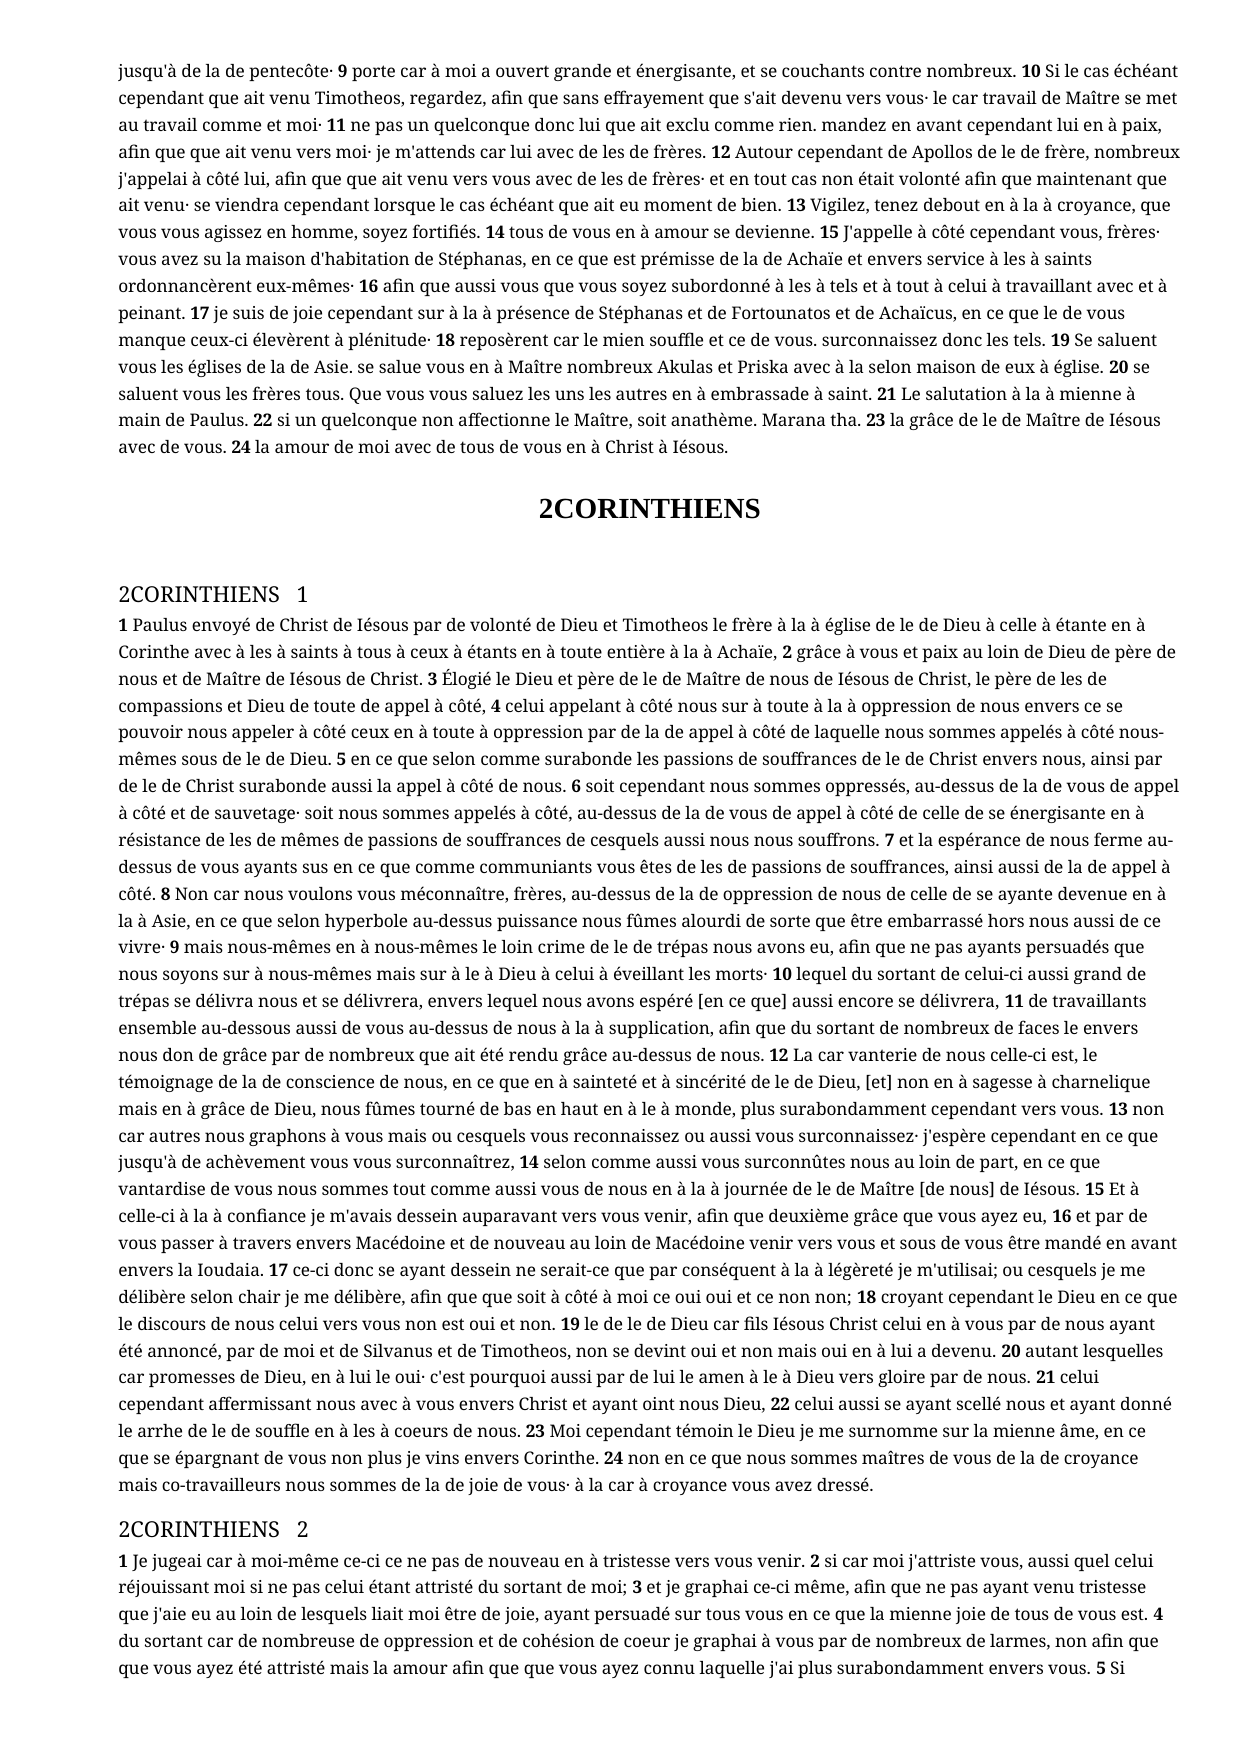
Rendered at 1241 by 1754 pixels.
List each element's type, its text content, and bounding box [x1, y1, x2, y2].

text 1 Je jugeai car à moi-même ce-ci ce ne pas de nouveau en à tristesse vers vous venir. 2 si car moi j'attriste vous, aussi quel celui réjouissant moi si ne pas celui étant attristé du sortant de moi; 3 et je graphai ce-ci même, afin que ne pas ayant venu tristesse que j'aie eu au loin de lesquels liait moi être de joie, ayant persuadé sur tous vous en ce que la mienne joie de tous de vous est. 4 du sortant car de nombreuse de oppression et de cohésion de coeur je graphai à vous par de nombreux de larmes, non afin que que vous ayez été attristé mais la amour afin que que vous ayez connu laquelle j'ai plus surabondamment envers vous. 5 Si [118, 1549, 1181, 1679]
text jusqu'à de la de pentecôte· 9 porte car à moi a ouvert grande et énergisante, et se couchants contre nombreux. 10 Si le cas échéant cependant que ait venu Timotheos, regardez, afin que sans effrayement que s'ait devenu vers vous· le car travail de Maître se met au travail comme et moi· 11 ne pas un quelconque donc lui que ait exclu comme rien. mandez en avant cependant lui en à paix, afin que que ait venu vers moi· je m'attends car lui avec de les de frères. 12 Autour cependant de Apollos de le de frère, nombreux j'appelai à côté lui, afin que que ait venu vers vous avec de les de frères· et en tout cas non était volonté afin que maintenant que ait venu· se viendra cependant lorsque le cas échéant que ait eu moment de bien. 13 Vigilez, tenez debout en à la à croyance, que vous vous agissez en homme, soyez fortifiés. 14 tous de vous en à amour se devienne. 15 J'appelle à côté cependant vous, frères· vous avez su la maison d'habitation de Stéphanas, en ce que est prémisse de la de Achaïe et envers service à les à saints ordonnancèrent eux-mêmes· 16 afin que aussi vous que vous soyez subordonné à les à tels et à tout à celui à travaillant avec et à peinant. 17 je suis de joie cependant sur à la à présence de Stéphanas et de Fortounatos et de Achaïcus, en ce que le de vous manque ceux-ci élevèrent à plénitude· 18 reposèrent car le mien souffle et ce de vous. surconnaissez donc les tels. 19 Se saluent vous les églises de la de Asie. se salue vous en à Maître nombreux Akulas et Priska avec à la selon maison de eux à église. 20 se saluent vous les frères tous. Que vous vous saluez les uns les autres en à embrassade à saint. 21 Le salutation à la à mienne à main de Paulus. 22 si un quelconque non affectionne le Maître, soit anathème. Marana tha. 23 la grâce de le de Maître de Iésous avec de vous. 24 la amour de moi avec de tous de vous en à Christ à Iésous. [118, 59, 1181, 459]
text 2CORINTHIENS 1 [118, 579, 1181, 609]
text 1 Paulus envoyé de Christ de Iésous par de volonté de Dieu et Timotheos le frère à la à église de le de Dieu à celle à étante en à Corinthe avec à les à saints à tous à ceux à étants en à toute entière à la à Achaïe, 2 grâce à vous et paix au loin de Dieu de père de nous et de Maître de Iésous de Christ. 3 Élogié le Dieu et père de le de Maître de nous de Iésous de Christ, le père de les de compassions et Dieu de toute de appel à côté, 4 celui appelant à côté nous sur à toute à la à oppression de nous envers ce se pouvoir nous appeler à côté ceux en à toute à oppression par de la de appel à côté de laquelle nous sommes appelés à côté nous-mêmes sous de le de Dieu. 5 en ce que selon comme surabonde les passions de souffrances de le de Christ envers nous, ainsi par de le de Christ surabonde aussi la appel à côté de nous. 6 soit cependant nous sommes oppressés, au-dessus de la de vous de appel à côté et de sauvetage· soit nous sommes appelés à côté, au-dessus de la de vous de appel à côté de celle de se énergisante en à résistance de les de mêmes de passions de souffrances de cesquels aussi nous nous souffrons. 7 et la espérance de nous ferme au-dessus de vous ayants sus en ce que comme communiants vous êtes de les de passions de souffrances, ainsi aussi de la de appel à côté. 8 Non car nous voulons vous méconnaître, frères, au-dessus de la de oppression de nous de celle de se ayante devenue en à la à Asie, en ce que selon hyperbole au-dessus puissance nous fûmes alourdi de sorte que être embarrassé hors nous aussi de ce vivre· 9 mais nous-mêmes en à nous-mêmes le loin crime de le de trépas nous avons eu, afin que ne pas ayants persuadés que nous soyons sur à nous-mêmes mais sur à le à Dieu à celui à éveillant les morts· 10 lequel du sortant de celui-ci aussi grand de trépas se délivra nous et se délivrera, envers lequel nous avons espéré [en ce que] aussi encore se délivrera, 11 de travaillants ensemble au-dessous aussi de vous au-dessus de nous à la à supplication, afin que du sortant de nombreux de faces le envers nous don de grâce par de nombreux que ait été rendu grâce au-dessus de nous. 12 La car vanterie de nous celle-ci est, le témoignage de la de conscience de nous, en ce que en à sainteté et à sincérité de le de Dieu, [et] non en à sagesse à charnelique mais en à grâce de Dieu, nous fûmes tourné de bas en haut en à le à monde, plus surabondamment cependant vers vous. 13 non car autres nous graphons à vous mais ou cesquels vous reconnaissez ou aussi vous surconnaissez· j'espère cependant en ce que jusqu'à de achèvement vous vous surconnaîtrez, 14 selon comme aussi vous surconnûtes nous au loin de part, en ce que vantardise de vous nous sommes tout comme aussi vous de nous en à la à journée de le de Maître [de nous] de Iésous. 15 Et à celle-ci à la à confiance je m'avais dessein auparavant vers vous venir, afin que deuxième grâce que vous ayez eu, 16 et par de vous passer à travers envers Macédoine et de nouveau au loin de Macédoine venir vers vous et sous de vous être mandé en avant envers la Ioudaia. 17 ce-ci donc se ayant dessein ne serait-ce que par conséquent à la à légèreté je m'utilisai; ou cesquels je me délibère selon chair je me délibère, afin que que soit à côté à moi ce oui oui et ce non non; 18 croyant cependant le Dieu en ce que le discours de nous celui vers vous non est oui et non. 19 le de le de Dieu car fils Iésous Christ celui en à vous par de nous ayant été annoncé, par de moi et de Silvanus et de Timotheos, non se devint oui et non mais oui en à lui a devenu. 20 autant lesquelles car promesses de Dieu, en à lui le oui· c'est pourquoi aussi par de lui le amen à le à Dieu vers gloire par de nous. 21 celui cependant affermissant nous avec à vous envers Christ et ayant oint nous Dieu, 22 celui aussi se ayant scellé nous et ayant donné le arrhe de le de souffle en à les à coeurs de nous. 23 Moi cependant témoin le Dieu je me surnomme sur la mienne âme, en ce que se épargnant de vous non plus je vins envers Corinthe. 24 non en ce que nous sommes maîtres de vous de la de croyance mais co-travailleurs nous sommes de la de joie de vous· à la car à croyance vous avez dressé. [118, 613, 1181, 1496]
subtitle 2CORINTHIENS [118, 491, 1181, 525]
text 2CORINTHIENS 2 [118, 1514, 1181, 1544]
